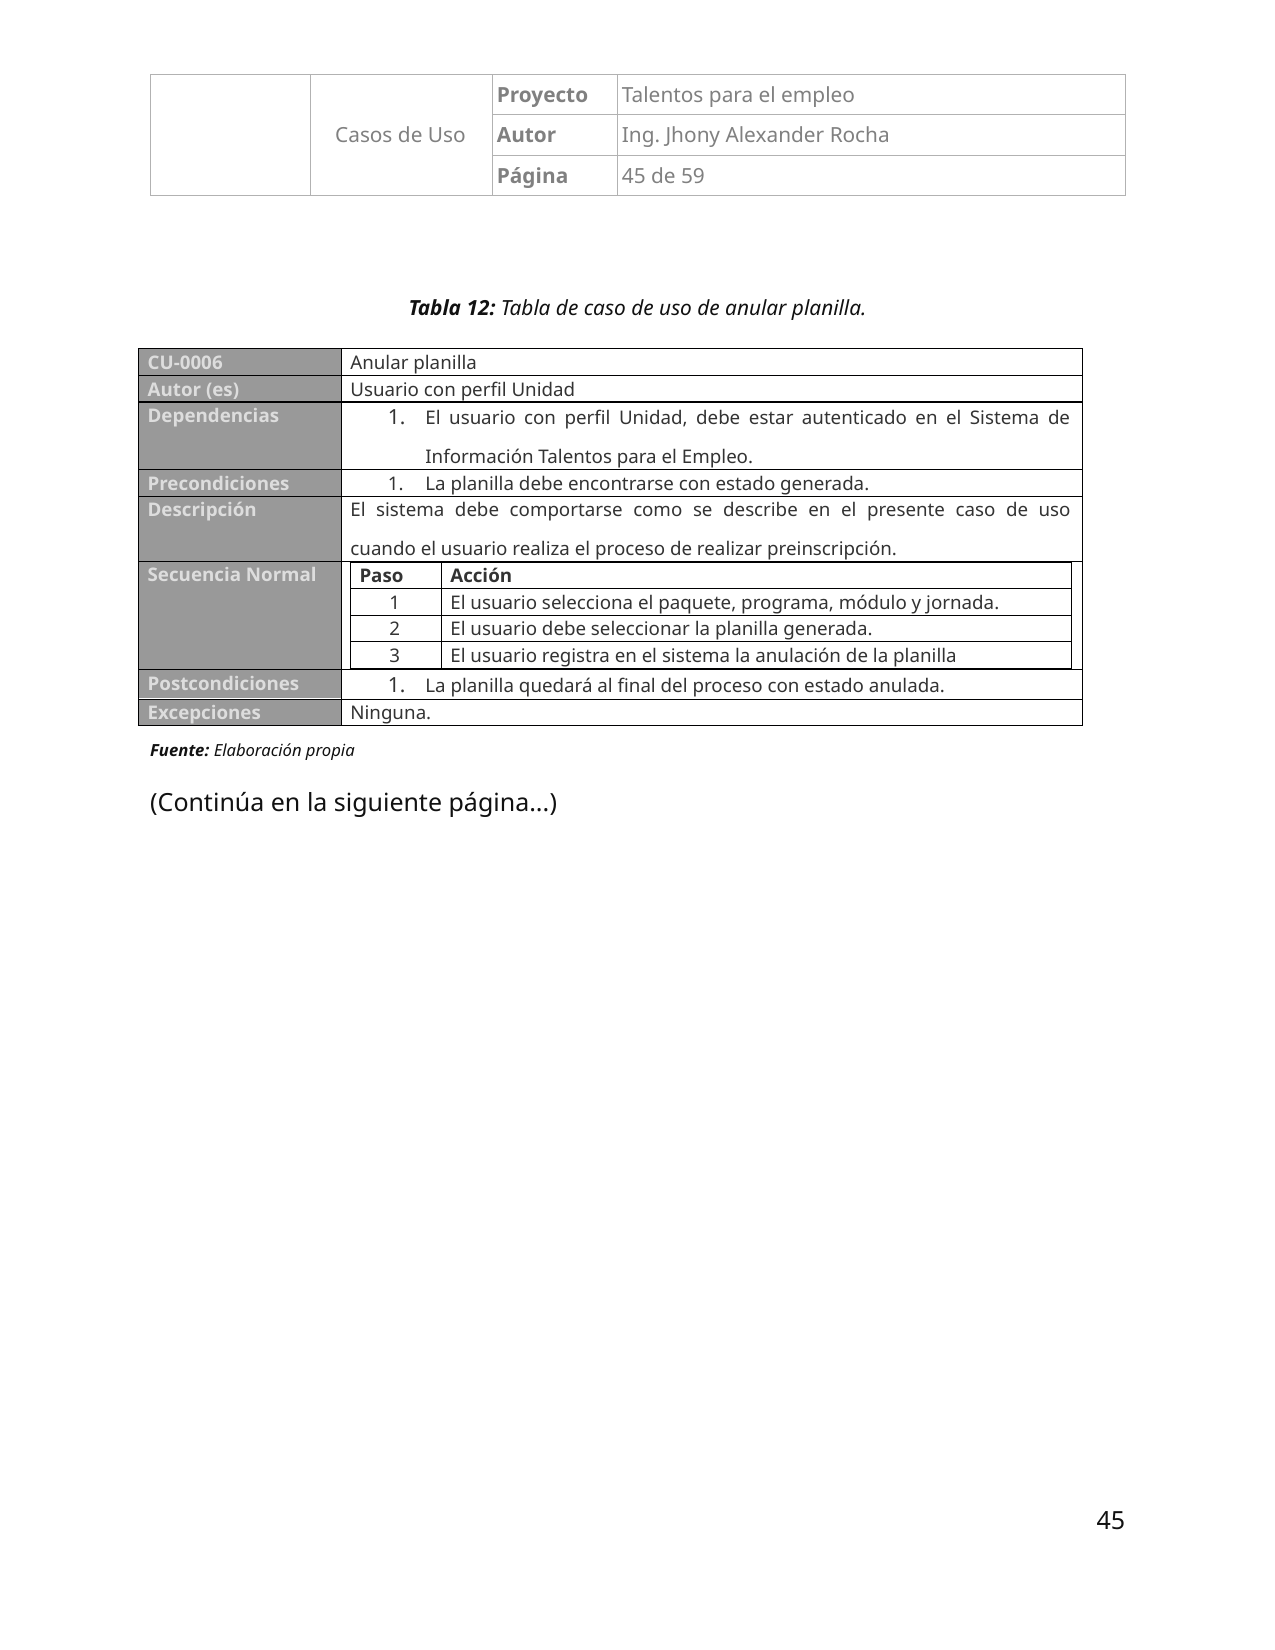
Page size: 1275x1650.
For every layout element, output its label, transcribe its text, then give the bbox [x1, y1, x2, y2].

table_cell La planilla debe encontrarse con estado generada. [342, 470, 1082, 496]
table_cell 1 [351, 589, 441, 615]
table_header CU-0006 [139, 349, 341, 375]
table_cell Ninguna. [342, 700, 1082, 725]
text Fuente: Elaboración propia [150, 738, 1125, 761]
table_cell 2 [351, 616, 441, 641]
table_cell Excepciones [139, 700, 341, 725]
table_cell El usuario debe seleccionar la planilla generada. [442, 616, 1071, 641]
table_cell Autor (es) [139, 376, 341, 401]
table_cell [342, 562, 350, 669]
table_cell Usuario con perfil Unidad [342, 376, 1082, 401]
table_cell Postcondiciones [139, 670, 341, 698]
table_cell Descripción [139, 497, 341, 561]
table_cell El sistema debe comportarse como se describe en el presente caso de uso cuando el usuario realiza el proceso de realizar preinscripción. [342, 497, 1082, 561]
table_cell La planilla quedará al final del proceso con estado anulada. [342, 670, 1082, 698]
table_cell El usuario con perfil Unidad, debe estar autenticado en el Sistema de Información Talentos para el Empleo. [342, 403, 1082, 469]
table_header Anular planilla [342, 349, 1082, 375]
table_cell 3 [351, 642, 441, 668]
table_cell Dependencias [139, 403, 341, 469]
table_cell Precondiciones [139, 470, 341, 496]
table_header Acción [442, 563, 1071, 588]
text (Continúa en la siguiente página...) [150, 785, 1125, 819]
table_header Paso [351, 563, 441, 588]
table_cell El usuario selecciona el paquete, programa, módulo y jornada. [442, 589, 1071, 615]
text Tabla 12: Tabla de caso de uso de anular planilla. [150, 293, 1125, 322]
table_cell El usuario registra en el sistema la anulación de la planilla [442, 642, 1071, 668]
table_cell [1072, 562, 1082, 669]
table_cell Secuencia Normal [139, 562, 341, 669]
